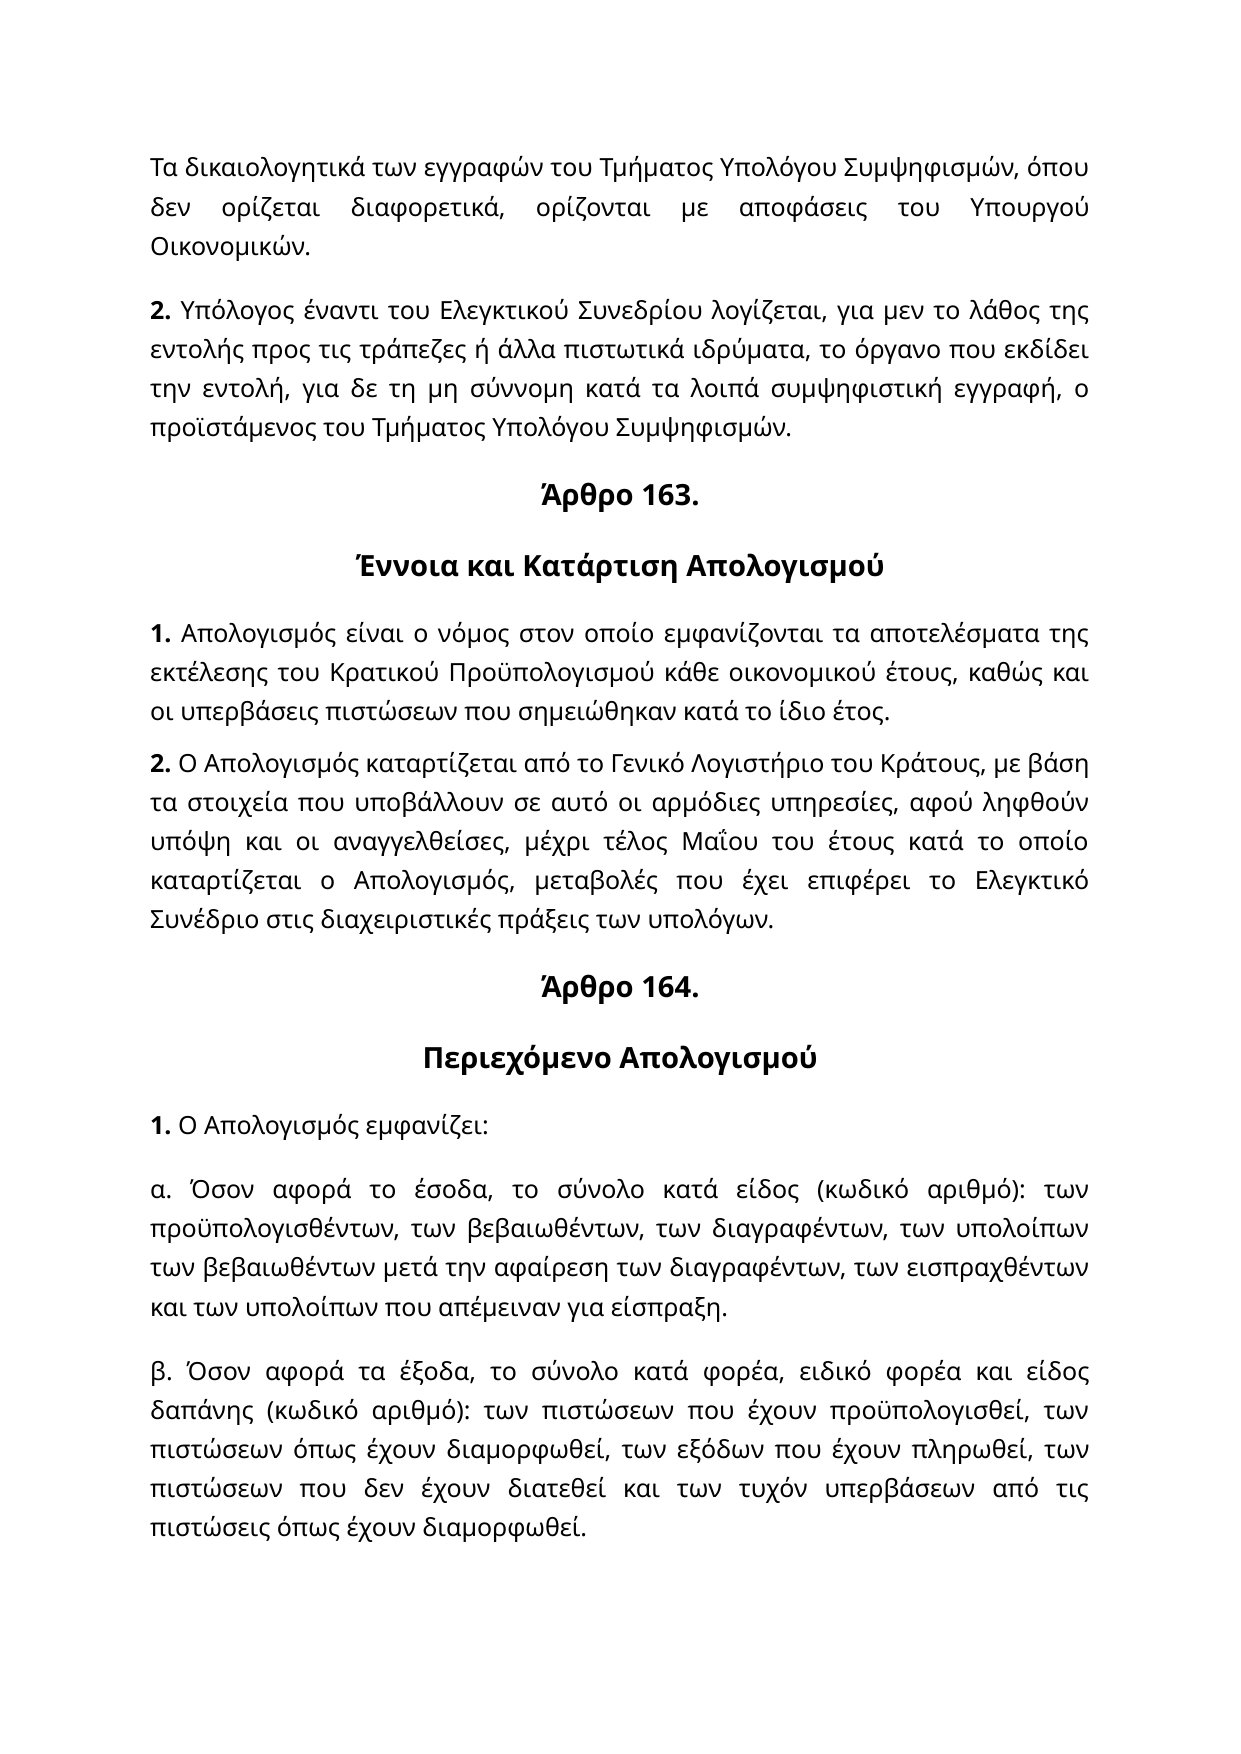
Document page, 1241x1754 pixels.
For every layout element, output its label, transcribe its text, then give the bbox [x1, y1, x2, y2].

text 2. Ο Απολογισμός καταρτίζεται από το Γενικό Λογιστήριο του Κράτους, με βάση τα στοιχεία που υποβάλλουν σε αυτό οι αρμόδιες υπηρεσίες, αφού ληφθούν υπόψη και οι αναγγελθείσες, μέχρι τέλος Μαΐου του έτους κατά το οποίο καταρτίζεται ο Απολογισμός, μεταβολές που έχει επιφέρει το Ελεγκτικό Συνέδριο στις διαχειριστικές πράξεις των υπολόγων. [150, 745, 1090, 936]
subtitle Άρθρο 163. [150, 474, 1090, 514]
subtitle Περιεχόμενο Απολογισμού [150, 1037, 1090, 1077]
subtitle Έννοια και Κατάρτιση Απολογισμού [150, 545, 1090, 584]
text β. Όσον αφορά τα έξοδα, το σύνολο κατά φορέα, ειδικό φορέα και είδος δαπάνης (κωδικό αριθμό): των πιστώσεων που έχουν προϋπολογισθεί, των πιστώσεων όπως έχουν διαμορφωθεί, των εξόδων που έχουν πληρωθεί, των πιστώσεων που δεν έχουν διατεθεί και των τυχόν υπερβάσεων από τις πιστώσεις όπως έχουν διαμορφωθεί. [150, 1353, 1090, 1544]
text 1. Ο Απολογισμός εμφανίζει: [150, 1107, 1090, 1142]
text 2. Υπόλογος έναντι του Ελεγκτικού Συνεδρίου λογίζεται, για μεν το λάθος της εντολής προς τις τράπεζες ή άλλα πιστωτικά ιδρύματα, το όργανο που εκδίδει την εντολή, για δε τη μη σύννομη κατά τα λοιπά συμψηφιστική εγγραφή, ο προϊστάμενος του Τμήματος Υπολόγου Συμψηφισμών. [150, 292, 1090, 444]
text 1. Απολογισμός είναι ο νόμος στον οποίο εμφανίζονται τα αποτελέσματα της εκτέλεσης του Κρατικού Προϋπολογισμού κάθε οικονομικού έτους, καθώς και οι υπερβάσεις πιστώσεων που σημειώθηκαν κατά το ίδιο έτος. [150, 615, 1090, 728]
text α. Όσον αφορά το έσοδα, το σύνολο κατά είδος (κωδικό αριθμό): των προϋπολογισθέντων, των βεβαιωθέντων, των διαγραφέντων, των υπολοίπων των βεβαιωθέντων μετά την αφαίρεση των διαγραφέντων, των εισπραχθέντων και των υπολοίπων που απέμειναν για είσπραξη. [150, 1172, 1090, 1323]
text Τα δικαιολογητικά των εγγραφών του Τμήματος Υπολόγου Συμψηφισμών, όπου δεν ορίζεται διαφορετικά, ορίζονται με αποφάσεις του Υπουργού Οικονομικών. [150, 150, 1090, 262]
subtitle Άρθρο 164. [150, 966, 1090, 1006]
